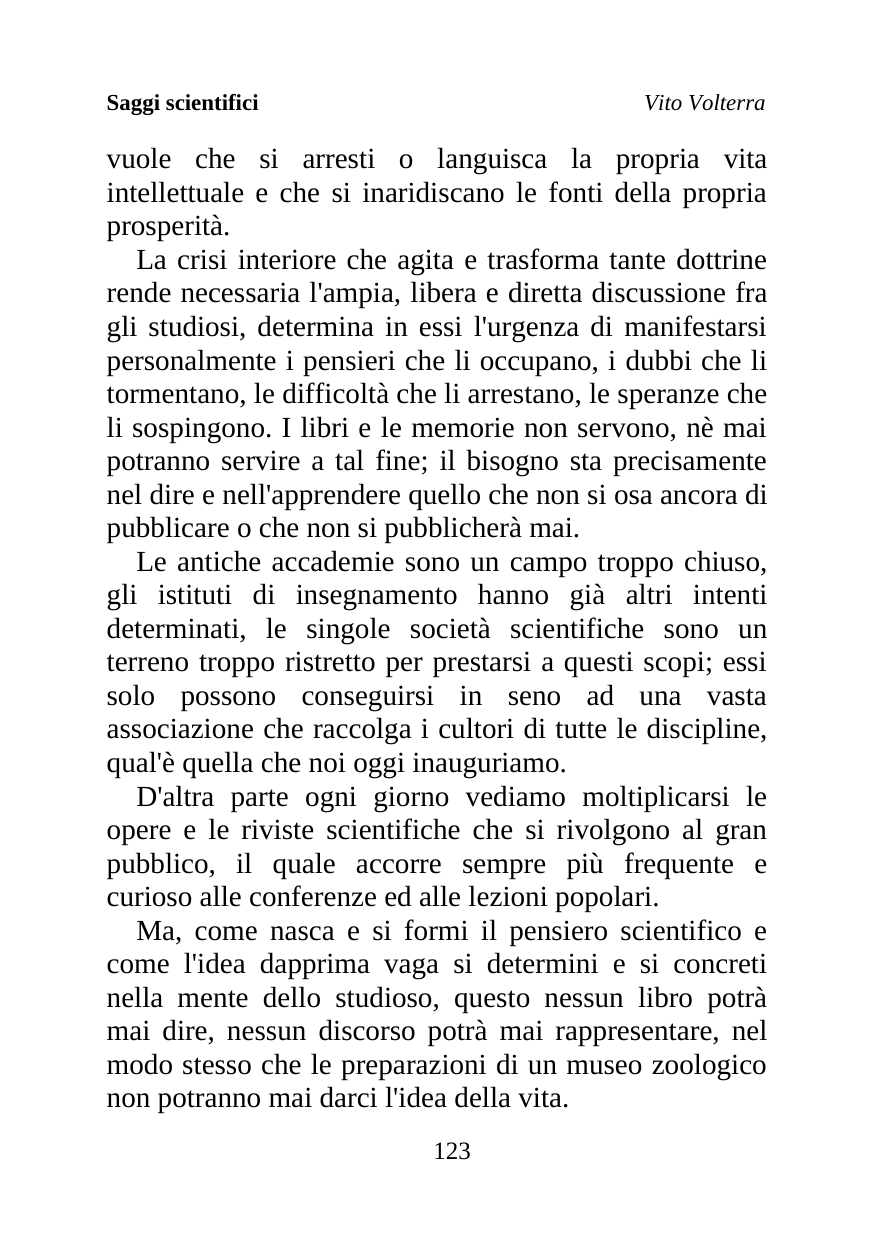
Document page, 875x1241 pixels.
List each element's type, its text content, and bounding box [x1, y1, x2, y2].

text La crisi interiore che agita e trasforma tante dottrine rende necessaria l'ampia, libera e diretta discussione fra gli studiosi, determina in essi l'urgenza di manifestarsi personalmente i pensieri che li occupano, i dubbi che li tormentano, le difficoltà che li arrestano, le speranze che li sospingono. I libri e le memorie non servono, nè mai potranno servire a tal fine; il bisogno sta precisamente nel dire e nell'apprendere quello che non si osa ancora di pubblicare o che non si pubblicherà mai. [106, 242, 768, 544]
text D'altra parte ogni giorno vediamo moltiplicarsi le opere e le riviste scientifiche che si rivolgono al gran pubblico, il quale accorre sempre più frequente e curioso alle conferenze ed alle lezioni popolari. [106, 779, 768, 913]
text Le antiche accademie sono un campo troppo chiuso, gli istituti di insegnamento hanno già altri intenti determinati, le singole società scientifiche sono un terreno troppo ristretto per prestarsi a questi scopi; essi solo possono conseguirsi in seno ad una vasta associazione che raccolga i cultori di tutte le discipline, qual'è quella che noi oggi inauguriamo. [106, 544, 768, 779]
text vuole che si arresti o languisca la propria vita intellettuale e che si inaridiscano le fonti della propria prosperità. [106, 141, 768, 242]
text Ma, come nasca e si formi il pensiero scientifico e come l'idea dapprima vaga si determini e si concreti nella mente dello studioso, questo nessun libro potrà mai dire, nessun discorso potrà mai rappresentare, nel modo stesso che le preparazioni di un museo zoologico non potranno mai darci l'idea della vita. [106, 913, 768, 1114]
